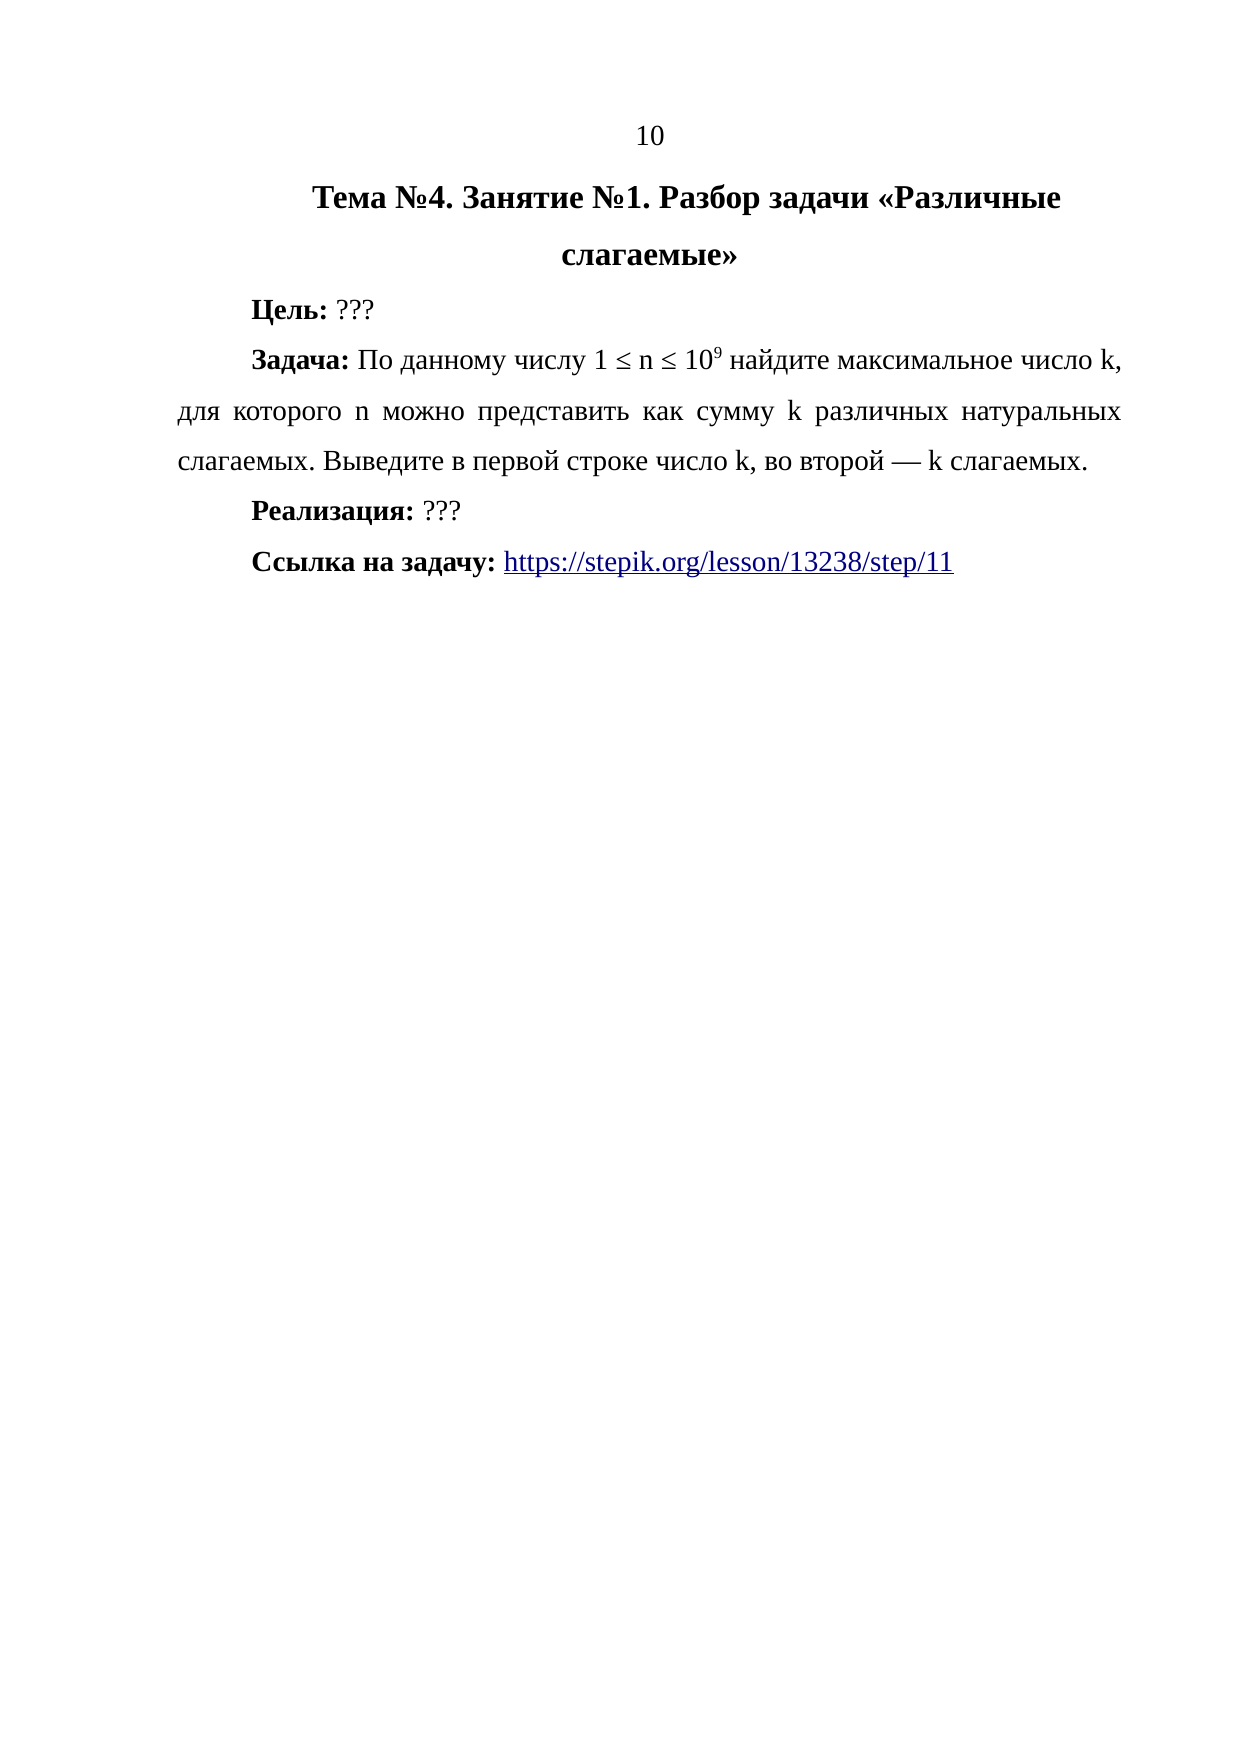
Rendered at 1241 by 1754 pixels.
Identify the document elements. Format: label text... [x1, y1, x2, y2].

subtitle Тема №4. Занятие №1. Разбор задачи «Различные слагаемые» [177, 177, 1122, 273]
text Реализация: ??? [177, 493, 1122, 527]
text Цель: ??? [177, 292, 1122, 326]
text Ссылка на задачу: https://stepik.org/lesson/13238/step/11 [177, 544, 1122, 577]
text Задача: По данному числу 1 ≤ n ≤ 109 найдите максимальное число k, для которого n можно представить как сумму k различных натуральных слагаемых. Выведите в первой строке число k, во второй — k слагаемых. [177, 342, 1122, 477]
